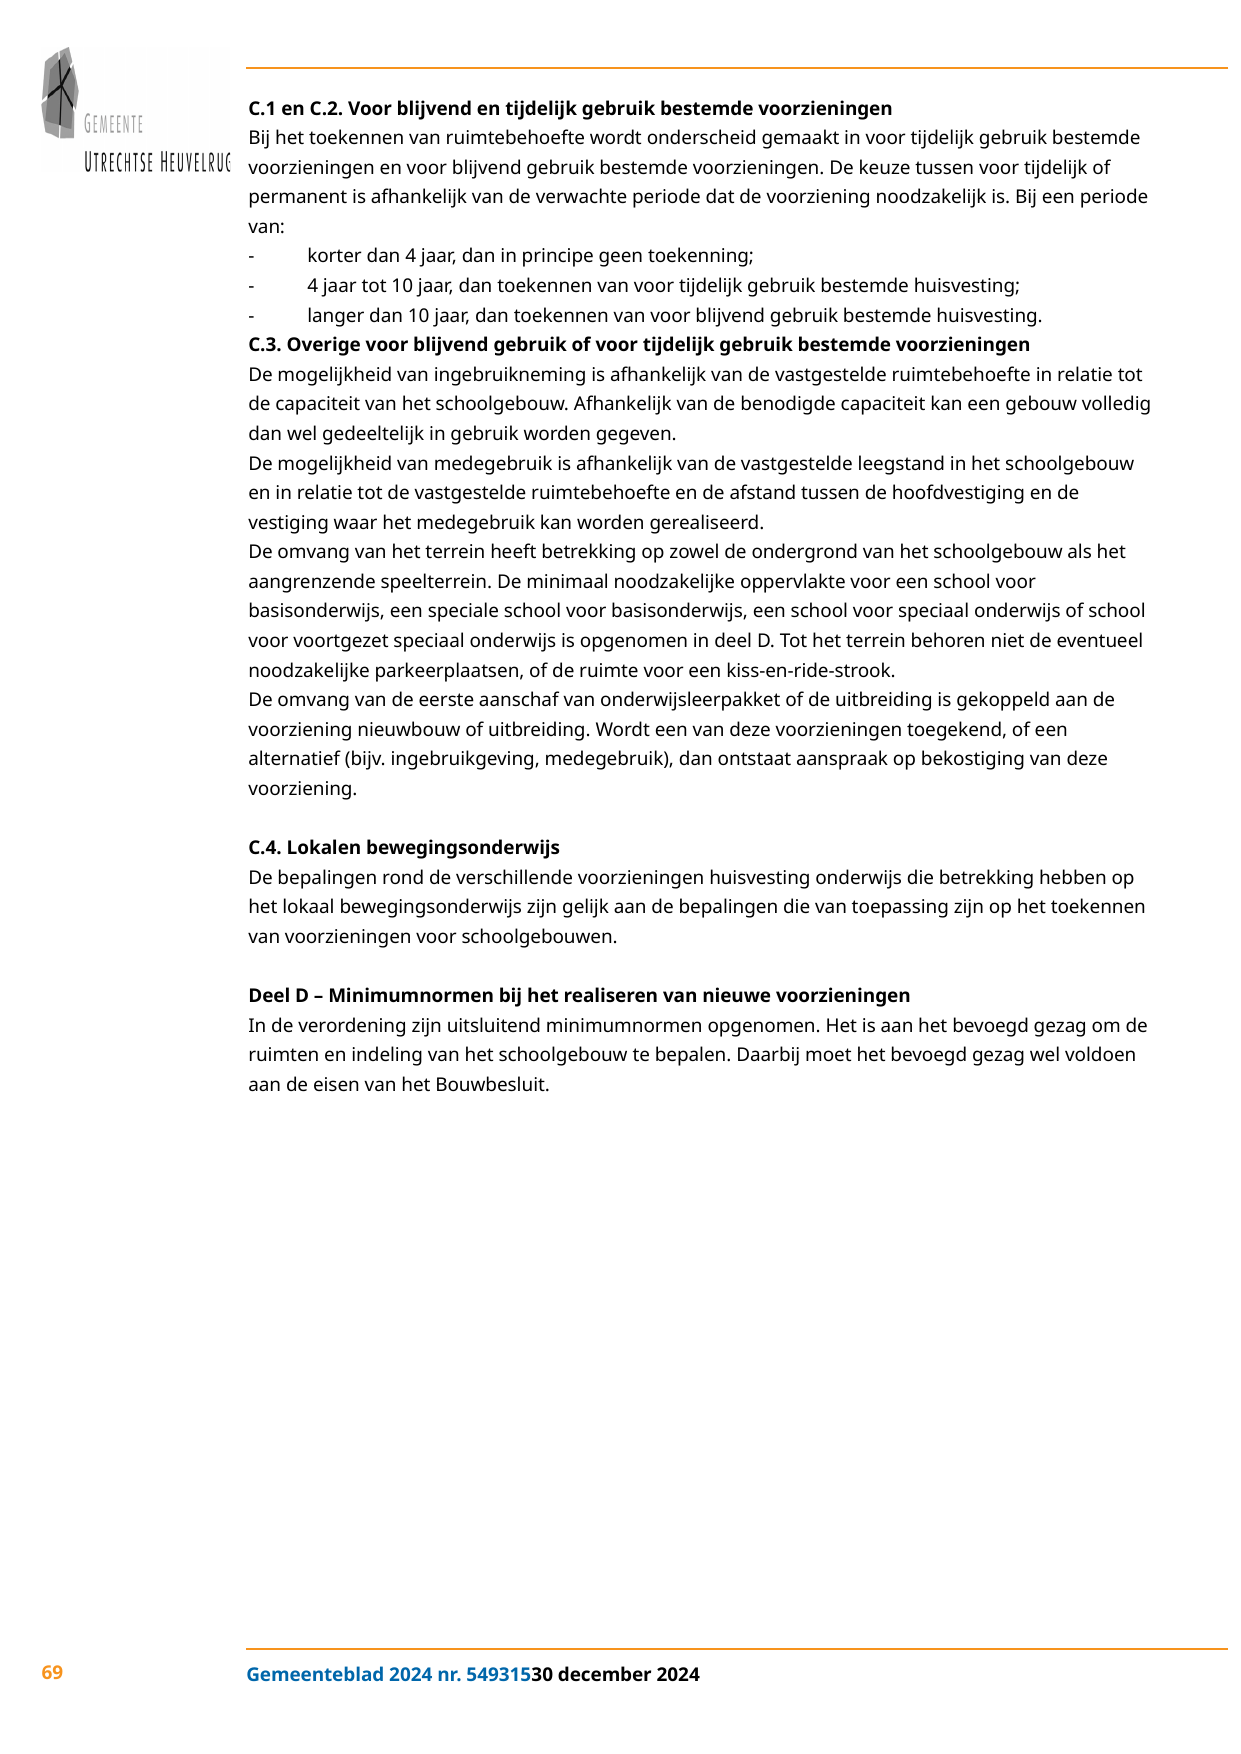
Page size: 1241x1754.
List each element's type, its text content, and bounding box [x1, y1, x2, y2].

text De omvang van het terrein heeft betrekking op zowel de ondergrond van het schoolgebouw als het aangrenzende speelterrein. De minimaal noodzakelijke oppervlakte voor een school voor basisonderwijs, een speciale school voor basisonderwijs, een school voor speciaal onderwijs of school voor voortgezet speciaal onderwijs is opgenomen in deel D. Tot het terrein behoren niet de eventueel noodzakelijke parkeerplaatsen, of de ruimte voor een kiss-en-ride-strook. [248, 538, 1152, 683]
text De mogelijkheid van ingebruikneming is afhankelijk van de vastgestelde ruimtebehoefte in relatie tot de capaciteit van het schoolgebouw. Afhankelijk van de benodigde capaciteit kan een gebouw volledig dan wel gedeeltelijk in gebruik worden gegeven. [248, 361, 1152, 446]
list 4 jaar tot 10 jaar, dan toekennen van voor tijdelijk gebruik bestemde huisvesting; [248, 272, 1152, 298]
text De bepalingen rond de verschillende voorzieningen huisvesting onderwijs die betrekking hebben op het lokaal bewegingsonderwijs zijn gelijk aan de bepalingen die van toepassing zijn op het toekennen van voorzieningen voor schoolgebouwen. [248, 864, 1152, 949]
picture [41, 47, 231, 172]
text In de verordening zijn uitsluitend minimumnormen opgenomen. Het is aan het bevoegd gezag om de ruimten en indeling van het schoolgebouw te bepalen. Daarbij moet het bevoegd gezag wel voldoen aan de eisen van het Bouwbesluit. [248, 1012, 1152, 1097]
text C.4. Lokalen bewegingsonderwijs [248, 834, 1152, 860]
list langer dan 10 jaar, dan toekennen van voor blijvend gebruik bestemde huisvesting. [248, 302, 1152, 328]
text C.3. Overige voor blijvend gebruik of voor tijdelijk gebruik bestemde voorzieningen [248, 331, 1152, 357]
text C.1 en C.2. Voor blijvend en tijdelijk gebruik bestemde voorzieningen [248, 95, 1152, 121]
text De omvang van de eerste aanschaf van onderwijsleerpakket of de uitbreiding is gekoppeld aan de voorziening nieuwbouw of uitbreiding. Wordt een van deze voorzieningen toegekend, of een alternatief (bijv. ingebruikgeving, medegebruik), dan ontstaat aanspraak op bekostiging van deze voorziening. [248, 686, 1152, 801]
list korter dan 4 jaar, dan in principe geen toekenning; [248, 243, 1152, 268]
text Bij het toekennen van ruimtebehoefte wordt onderscheid gemaakt in voor tijdelijk gebruik bestemde voorzieningen en voor blijvend gebruik bestemde voorzieningen. De keuze tussen voor tijdelijk of permanent is afhankelijk van de verwachte periode dat de voorziening noodzakelijk is. Bij een periode van: [248, 124, 1152, 239]
text Deel D – Minimumnormen bij het realiseren van nieuwe voorzieningen [248, 982, 1152, 1008]
text De mogelijkheid van medegebruik is afhankelijk van de vastgestelde leegstand in het schoolgebouw en in relatie tot de vastgestelde ruimtebehoefte en de afstand tussen de hoofdvestiging en de vestiging waar het medegebruik kan worden gerealiseerd. [248, 450, 1152, 535]
